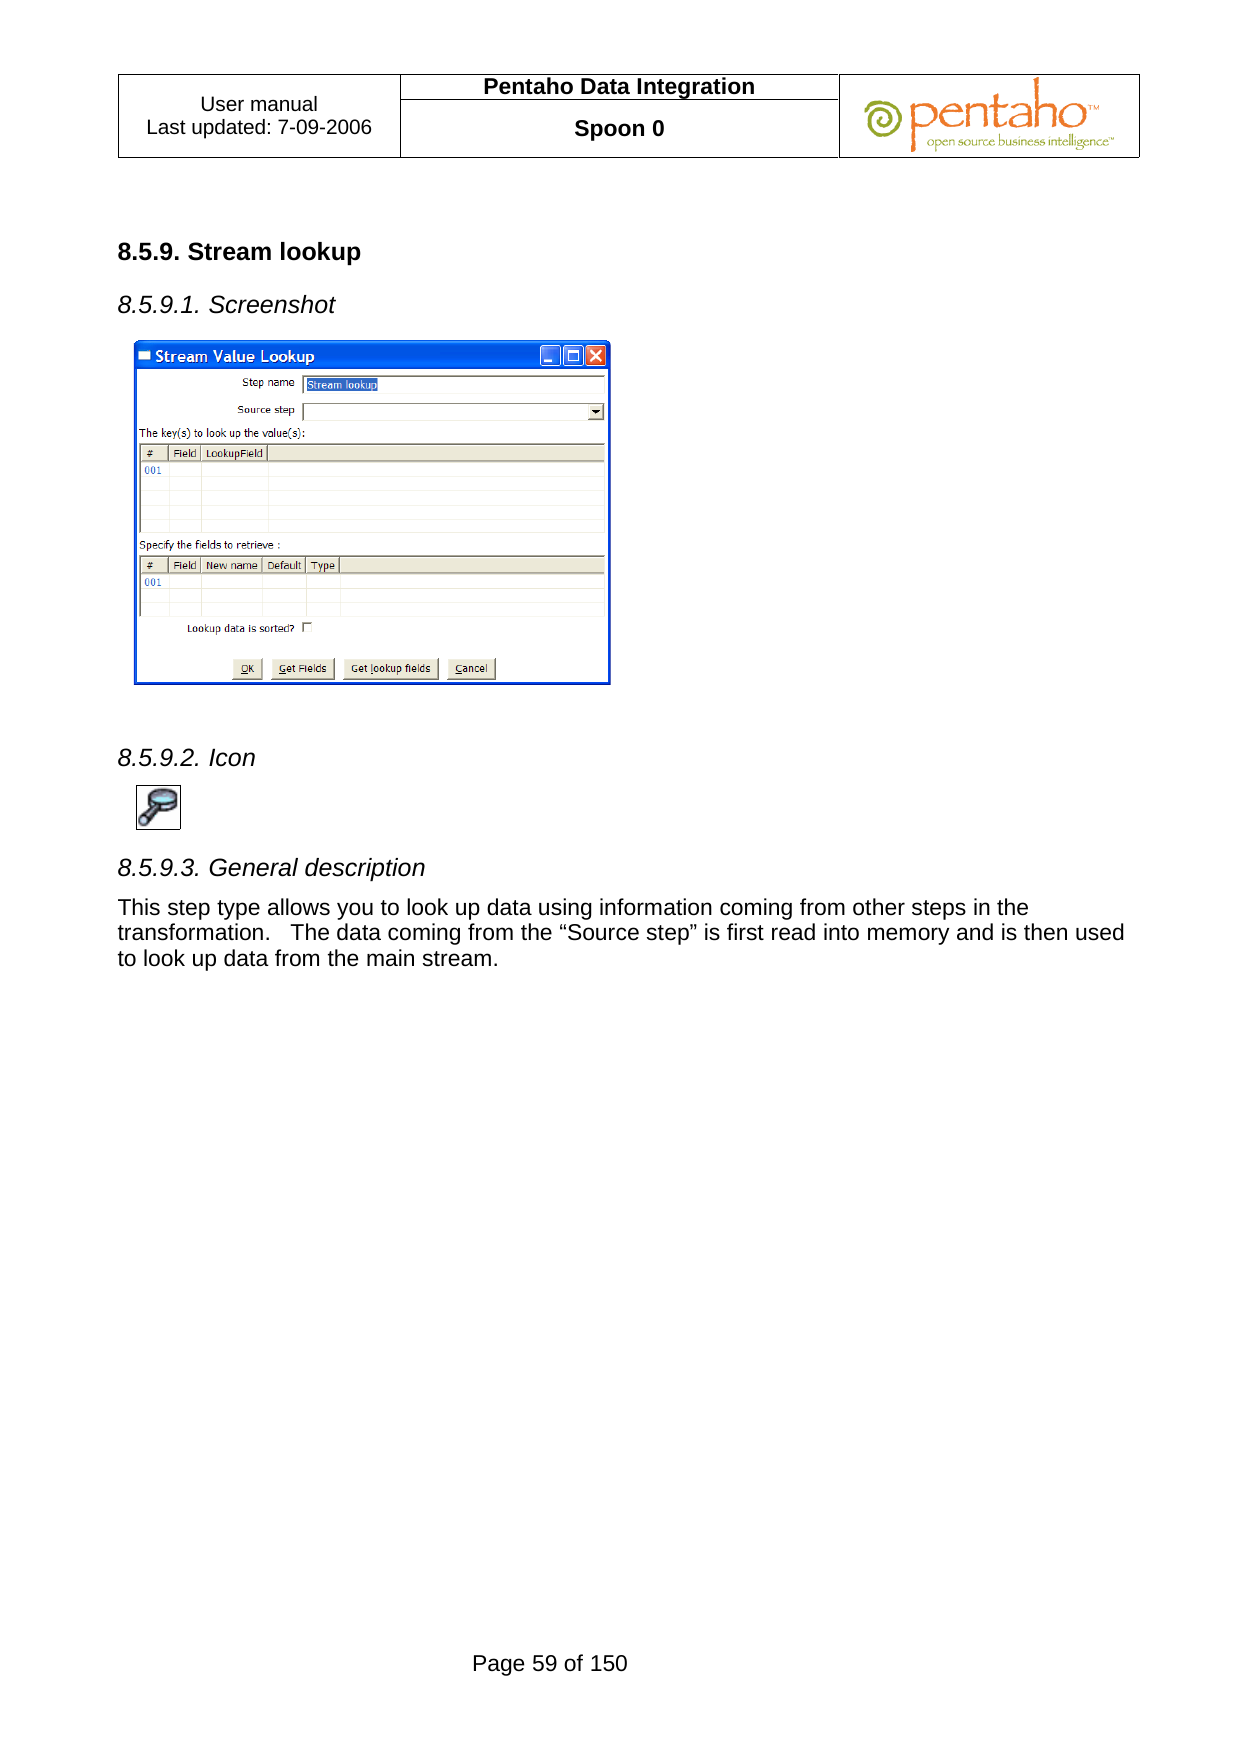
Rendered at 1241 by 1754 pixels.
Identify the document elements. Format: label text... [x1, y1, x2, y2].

subtitle Icon [117, 744, 1137, 772]
subtitle Screenshot [117, 291, 1137, 319]
subtitle Stream lookup [117, 238, 1137, 266]
picture [133, 340, 611, 685]
text This step type allows you to look up data using information coming from other steps in the transformation. The data coming from the “Source step” is first read into memory and is then used to look up data from the main stream. [117, 894, 1137, 971]
subtitle General description [117, 854, 1137, 882]
